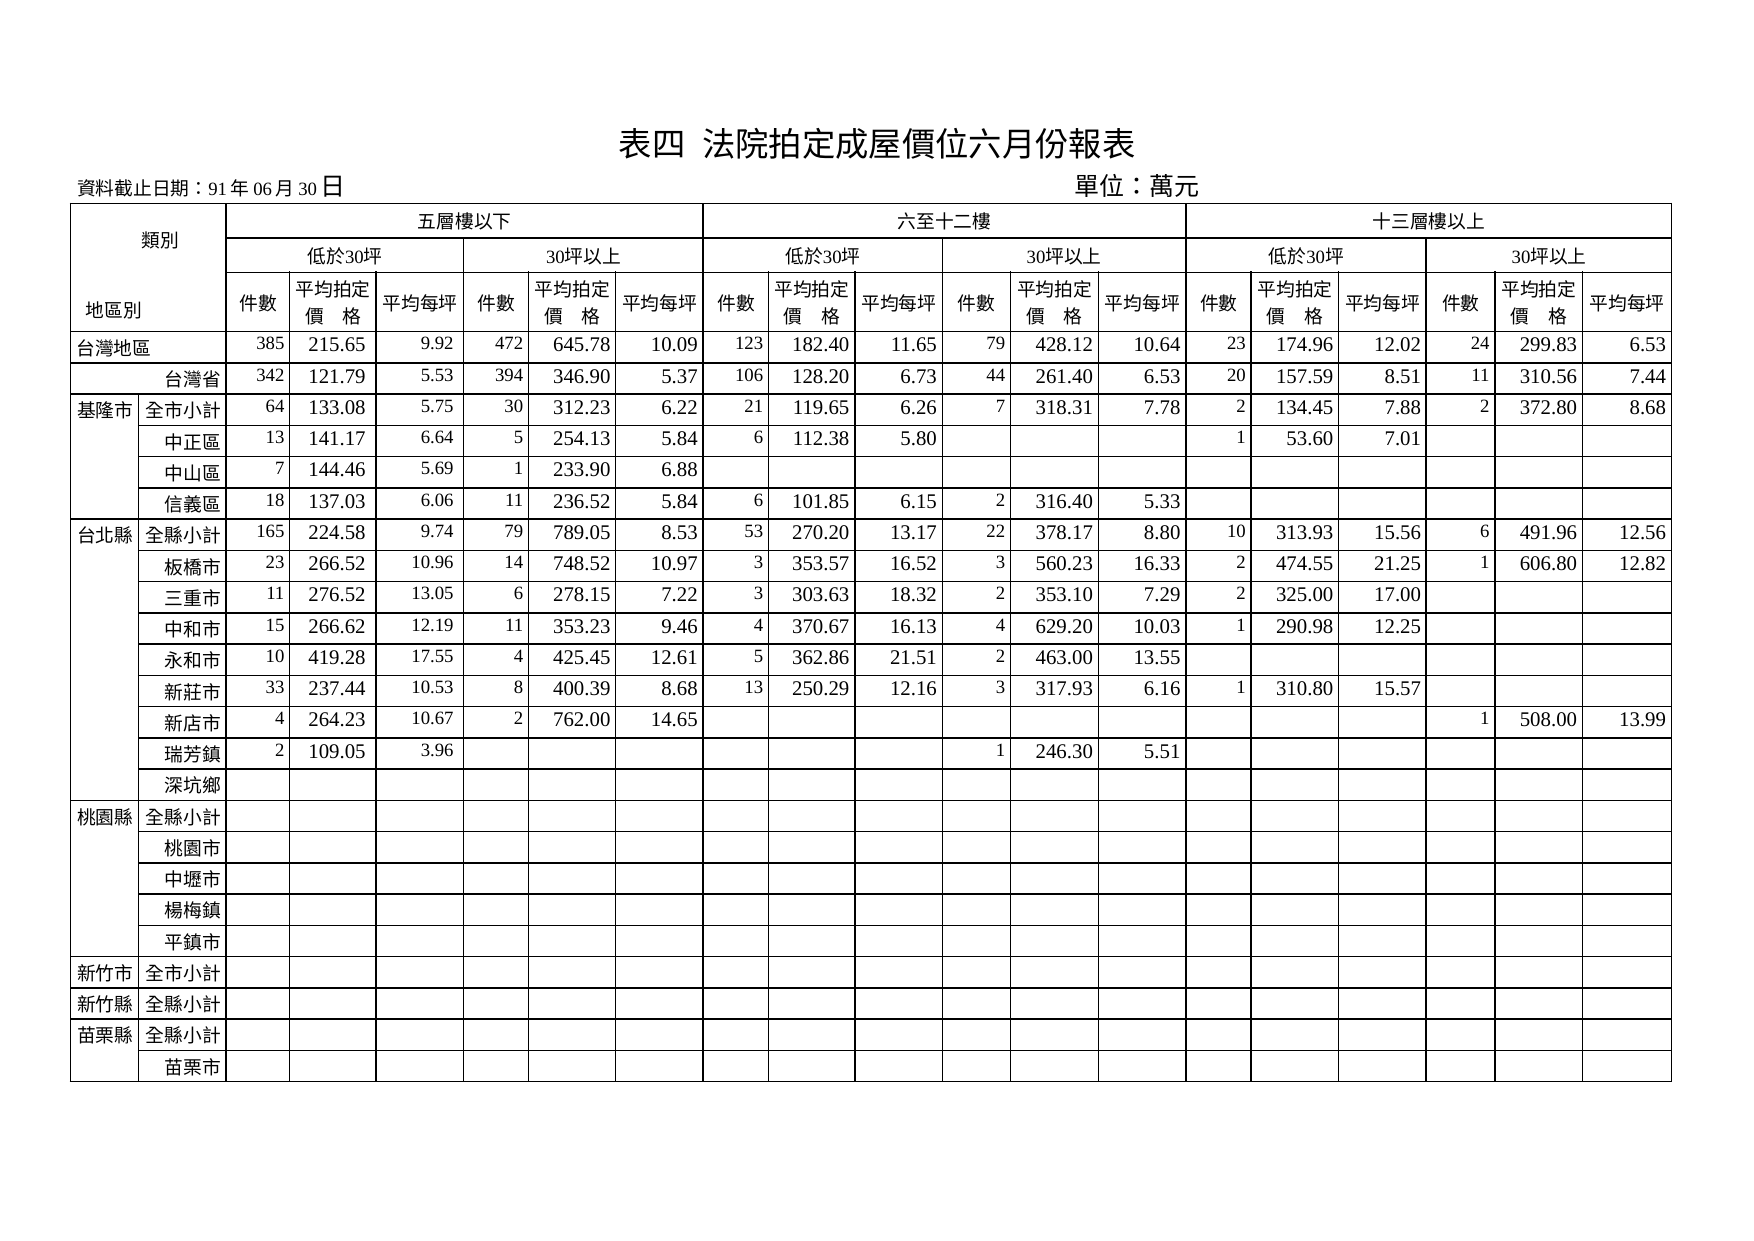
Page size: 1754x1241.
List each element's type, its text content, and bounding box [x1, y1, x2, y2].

table_cell [856, 739, 942, 768]
table_cell [1427, 864, 1494, 893]
table_cell 144.46 [290, 457, 375, 487]
table_cell 7 [227, 457, 289, 487]
table_cell [1187, 989, 1250, 1018]
table_cell 基隆市 [71, 395, 138, 424]
table_cell 264.23 [290, 707, 375, 737]
table_cell 5.37 [616, 364, 702, 393]
table_cell [704, 801, 768, 831]
table_cell 101.85 [769, 489, 854, 518]
table_cell 3 [704, 582, 768, 612]
table_cell 6 [464, 582, 528, 612]
table_cell 123 [704, 332, 768, 362]
table_cell 5.75 [377, 395, 463, 424]
table_cell 16.33 [1099, 551, 1185, 581]
table_cell [1187, 926, 1250, 956]
table_cell 11 [464, 614, 528, 643]
table_cell [1427, 582, 1494, 612]
table_cell 11 [464, 489, 528, 518]
table_cell [377, 801, 463, 831]
table_cell 353.10 [1011, 582, 1098, 612]
table_cell 30坪以上 [1427, 239, 1671, 271]
table_cell [1339, 832, 1425, 862]
table_cell [616, 926, 702, 956]
table_cell [529, 801, 615, 831]
table_cell 6.22 [616, 395, 702, 424]
table_cell [464, 864, 528, 893]
table_cell 6 [704, 489, 768, 518]
table_cell [1099, 1020, 1185, 1049]
table_cell [704, 1051, 768, 1081]
table_cell 425.45 [529, 645, 615, 674]
table_cell [1187, 832, 1250, 862]
table_cell [616, 770, 702, 799]
table_cell 件數 [1187, 273, 1250, 331]
table_cell [1583, 457, 1671, 487]
table_cell [1496, 582, 1582, 612]
table_cell 385 [227, 332, 289, 362]
table_cell [1099, 957, 1185, 987]
table_cell [1427, 426, 1494, 456]
table_cell 新竹市 [71, 957, 138, 987]
table_cell 463.00 [1011, 645, 1098, 674]
table_cell 325.00 [1252, 582, 1338, 612]
table_cell [1427, 989, 1494, 1018]
table_cell [1427, 457, 1494, 487]
table_cell 748.52 [529, 551, 615, 581]
table_cell [1583, 770, 1671, 799]
table_cell 303.63 [769, 582, 854, 612]
table_cell [1427, 645, 1494, 674]
table_cell [529, 1051, 615, 1081]
table_cell 16.13 [856, 614, 942, 643]
table_cell [1099, 1051, 1185, 1081]
table_cell [464, 832, 528, 862]
table_cell 629.20 [1011, 614, 1098, 643]
table_cell 33 [227, 676, 289, 706]
table_cell 3.96 [377, 739, 463, 768]
table_cell 10.53 [377, 676, 463, 706]
table_cell [71, 581, 138, 612]
table_cell 中壢市 [139, 864, 225, 893]
table_cell [1252, 707, 1338, 737]
table_cell 20 [1187, 364, 1250, 393]
table_cell [1099, 895, 1185, 924]
table_cell 5 [464, 426, 528, 456]
table_cell 永和市 [139, 645, 225, 674]
table_cell [1583, 864, 1671, 893]
table_cell 7 [943, 395, 1010, 424]
table_cell [464, 989, 528, 1018]
table_cell 112.38 [769, 426, 854, 456]
table_header 十三層樓以上 [1187, 204, 1671, 237]
table_cell [1099, 989, 1185, 1018]
table_cell [1496, 676, 1582, 706]
table_cell [769, 770, 854, 799]
table_cell [1583, 426, 1671, 456]
table_cell 8.53 [616, 520, 702, 549]
table_cell 362.86 [769, 645, 854, 674]
table_cell 266.62 [290, 614, 375, 643]
table_cell [377, 926, 463, 956]
table_cell 低於30坪 [1187, 239, 1425, 271]
table_cell 12.56 [1583, 520, 1671, 549]
table_cell [71, 925, 138, 956]
table_cell [769, 895, 854, 924]
table_cell 5.51 [1099, 739, 1185, 768]
table_cell 236.52 [529, 489, 615, 518]
table_cell [943, 426, 1010, 456]
table_cell [529, 864, 615, 893]
table_cell 平鎮市 [139, 926, 225, 956]
table_cell [1496, 614, 1582, 643]
table_cell 10.67 [377, 707, 463, 737]
table_cell [856, 957, 942, 987]
table_cell [464, 739, 528, 768]
table_cell [1496, 864, 1582, 893]
table_cell [1252, 770, 1338, 799]
table_cell 317.93 [1011, 676, 1098, 706]
table_cell [856, 457, 942, 487]
table_cell [943, 895, 1010, 924]
table_cell 119.65 [769, 395, 854, 424]
table_cell 低於30坪 [227, 239, 463, 271]
table_cell [1427, 614, 1494, 643]
table_cell [529, 770, 615, 799]
table_cell [227, 1051, 289, 1081]
table_cell [1427, 895, 1494, 924]
table_cell 346.90 [529, 364, 615, 393]
table_cell [1187, 801, 1250, 831]
table_cell [943, 770, 1010, 799]
table_cell [1011, 707, 1098, 737]
table_cell 6 [1427, 520, 1494, 549]
table_cell [616, 864, 702, 893]
table_cell [769, 457, 854, 487]
table_cell [1583, 614, 1671, 643]
table_cell [1011, 1051, 1098, 1081]
table_cell 79 [464, 520, 528, 549]
table_cell 13.17 [856, 520, 942, 549]
table_cell [1187, 957, 1250, 987]
table_cell 165 [227, 520, 289, 549]
table_cell [1011, 801, 1098, 831]
table_cell [1427, 832, 1494, 862]
table_cell [71, 675, 138, 706]
table_cell [704, 926, 768, 956]
table_cell [616, 1020, 702, 1049]
table_cell 233.90 [529, 457, 615, 487]
table_cell 16.52 [856, 551, 942, 581]
table_cell [71, 737, 138, 768]
table_cell 13 [227, 426, 289, 456]
table_cell 中山區 [139, 457, 225, 487]
table_cell 2 [1427, 395, 1494, 424]
table_cell 8.51 [1339, 364, 1425, 393]
table_cell [704, 770, 768, 799]
table_cell 2 [943, 489, 1010, 518]
table_cell [616, 1051, 702, 1081]
table_cell 8.68 [616, 676, 702, 706]
table_cell [1583, 832, 1671, 862]
table_cell 22 [943, 520, 1010, 549]
table_cell 53.60 [1252, 426, 1338, 456]
table_cell [71, 364, 138, 393]
table_cell 15 [227, 614, 289, 643]
table_cell [1252, 832, 1338, 862]
table_cell 10.03 [1099, 614, 1185, 643]
table_cell 215.65 [290, 332, 375, 362]
table_cell [1099, 707, 1185, 737]
table_cell [1099, 832, 1185, 862]
table_cell [377, 770, 463, 799]
table_cell 276.52 [290, 582, 375, 612]
table_cell [227, 832, 289, 862]
table_cell [1252, 739, 1338, 768]
table_cell [1339, 801, 1425, 831]
table_cell 342 [227, 364, 289, 393]
table_cell [1583, 676, 1671, 706]
table_cell [856, 770, 942, 799]
table_cell [1252, 1051, 1338, 1081]
table_cell [290, 801, 375, 831]
table_cell 13.05 [377, 582, 463, 612]
table_cell 353.57 [769, 551, 854, 581]
table_cell 1 [1427, 707, 1494, 737]
table_cell [1339, 770, 1425, 799]
table_cell 79 [943, 332, 1010, 362]
table_cell [856, 707, 942, 737]
table_cell [1496, 801, 1582, 831]
table_cell [1427, 926, 1494, 956]
table_cell [529, 1020, 615, 1049]
table_cell [290, 926, 375, 956]
table_cell [1187, 645, 1250, 674]
table_cell [1252, 489, 1338, 518]
table_cell 5.53 [377, 364, 463, 393]
table_cell 224.58 [290, 520, 375, 549]
table_cell [1011, 957, 1098, 987]
table_cell [943, 926, 1010, 956]
table_cell 6.53 [1583, 332, 1671, 362]
table_cell [769, 864, 854, 893]
table_cell [1583, 582, 1671, 612]
table_cell [1496, 426, 1582, 456]
table_cell 件數 [1427, 273, 1494, 331]
table_cell 台北縣 [71, 520, 138, 549]
table_cell [616, 989, 702, 1018]
table_cell [856, 801, 942, 831]
table_cell [1187, 770, 1250, 799]
table_cell [943, 864, 1010, 893]
table_cell 21 [704, 395, 768, 424]
table_cell 24 [1427, 332, 1494, 362]
table_cell 1 [1187, 614, 1250, 643]
table_cell 新竹縣 [71, 989, 138, 1018]
text 表四 法院拍定成屋價位六月份報表 [77, 118, 1677, 166]
table_cell 10.09 [616, 332, 702, 362]
table_cell 6.16 [1099, 676, 1185, 706]
table_cell 237.44 [290, 676, 375, 706]
table_cell 12.02 [1339, 332, 1425, 362]
table_cell [464, 957, 528, 987]
table_cell 桃園縣 [71, 801, 138, 831]
table_cell 5.33 [1099, 489, 1185, 518]
table_cell [943, 707, 1010, 737]
table_cell 深坑鄉 [139, 770, 225, 799]
table_cell 121.79 [290, 364, 375, 393]
table_cell 21.51 [856, 645, 942, 674]
table_cell 6 [704, 426, 768, 456]
table_cell 平均拍定價 格 [290, 273, 375, 331]
table_cell 8.68 [1583, 395, 1671, 424]
table_cell 6.15 [856, 489, 942, 518]
table_cell 新店市 [139, 707, 225, 737]
table_cell 15.56 [1339, 520, 1425, 549]
table_cell [1252, 864, 1338, 893]
table_cell 平均拍定價 格 [529, 273, 615, 331]
table_cell [856, 1020, 942, 1049]
table_cell [704, 457, 768, 487]
table_cell [290, 864, 375, 893]
table_cell 2 [1187, 582, 1250, 612]
table_cell [529, 957, 615, 987]
table_cell [377, 957, 463, 987]
table_cell [616, 801, 702, 831]
table_cell [71, 425, 138, 456]
table_cell 370.67 [769, 614, 854, 643]
table_cell [1187, 864, 1250, 893]
table_cell [1011, 1020, 1098, 1049]
table_cell [1583, 1020, 1671, 1049]
table_cell 134.45 [1252, 395, 1338, 424]
table_cell [856, 989, 942, 1018]
table_cell 10.96 [377, 551, 463, 581]
table_cell 64 [227, 395, 289, 424]
table_cell [1339, 989, 1425, 1018]
table_cell [769, 926, 854, 956]
table_cell 3 [943, 676, 1010, 706]
table_cell 4 [704, 614, 768, 643]
table_cell [1339, 457, 1425, 487]
table_cell [1099, 864, 1185, 893]
table_cell [71, 862, 138, 893]
table_cell 平均拍定價 格 [1252, 273, 1338, 331]
table_cell 14.65 [616, 707, 702, 737]
table_cell [1496, 645, 1582, 674]
table_cell 台灣省 [139, 364, 225, 393]
table_cell 3 [704, 551, 768, 581]
table_cell 4 [943, 614, 1010, 643]
table_cell 台灣地區 [71, 332, 225, 362]
table_cell [529, 926, 615, 956]
table_cell 21.25 [1339, 551, 1425, 581]
table_cell 12.61 [616, 645, 702, 674]
table_cell [464, 770, 528, 799]
table_cell [464, 1051, 528, 1081]
table_cell 6.88 [616, 457, 702, 487]
table_cell [943, 989, 1010, 1018]
table_cell [71, 831, 138, 862]
table_cell 9.74 [377, 520, 463, 549]
table_cell 428.12 [1011, 332, 1098, 362]
table_cell [227, 1020, 289, 1049]
table_cell [1427, 676, 1494, 706]
table_cell 4 [227, 707, 289, 737]
table_cell 平均拍定價 格 [1496, 273, 1582, 331]
table_cell [1011, 926, 1098, 956]
table_cell 全縣小計 [139, 520, 225, 549]
table_cell [616, 739, 702, 768]
table_cell 353.23 [529, 614, 615, 643]
table_cell [1583, 739, 1671, 768]
table_cell [71, 706, 138, 737]
table_cell [1099, 770, 1185, 799]
table_cell [1011, 832, 1098, 862]
table_cell [290, 1051, 375, 1081]
table_cell 10 [1187, 520, 1250, 549]
table_cell 平均每坪 [1583, 273, 1671, 331]
table_cell 18 [227, 489, 289, 518]
table_cell [71, 893, 138, 924]
table_cell [464, 801, 528, 831]
table_cell 254.13 [529, 426, 615, 456]
table_cell 12.25 [1339, 614, 1425, 643]
table_cell [1099, 426, 1185, 456]
table_cell [769, 832, 854, 862]
table_cell [1583, 926, 1671, 956]
table_cell [1427, 1020, 1494, 1049]
table_cell 6.26 [856, 395, 942, 424]
table_cell [1496, 739, 1582, 768]
table_cell 新莊市 [139, 676, 225, 706]
table_cell [1187, 457, 1250, 487]
table_cell [377, 832, 463, 862]
table_cell 310.56 [1496, 364, 1582, 393]
table_cell 11 [1427, 364, 1494, 393]
table_cell [1187, 489, 1250, 518]
table_cell 10.64 [1099, 332, 1185, 362]
table_cell 419.28 [290, 645, 375, 674]
table_cell [290, 989, 375, 1018]
table_cell 299.83 [1496, 332, 1582, 362]
table_cell [1496, 1051, 1582, 1081]
table_cell [704, 1020, 768, 1049]
table_cell 全市小計 [139, 957, 225, 987]
table_cell 312.23 [529, 395, 615, 424]
table_cell 平均每坪 [616, 273, 702, 331]
table_cell [1339, 707, 1425, 737]
table_cell 件數 [704, 273, 768, 331]
table_cell 137.03 [290, 489, 375, 518]
table_cell [1339, 739, 1425, 768]
table_cell [377, 989, 463, 1018]
table_cell 平均拍定價 格 [1011, 273, 1098, 331]
table_cell 5 [704, 645, 768, 674]
table_cell [856, 895, 942, 924]
table_cell 30坪以上 [464, 239, 702, 271]
table_cell 9.92 [377, 332, 463, 362]
table_cell 7.88 [1339, 395, 1425, 424]
table_cell [943, 801, 1010, 831]
table_cell [1187, 707, 1250, 737]
table_cell 5.84 [616, 426, 702, 456]
table_cell 苗栗市 [139, 1051, 225, 1081]
table_cell [943, 1020, 1010, 1049]
table_cell [1339, 645, 1425, 674]
table_cell 全縣小計 [139, 801, 225, 831]
table_cell 157.59 [1252, 364, 1338, 393]
table_cell 182.40 [769, 332, 854, 362]
table_cell [1187, 739, 1250, 768]
table_cell [1339, 1020, 1425, 1049]
table_cell [1583, 801, 1671, 831]
table_cell [71, 456, 138, 487]
table_cell 7.01 [1339, 426, 1425, 456]
table_cell [377, 864, 463, 893]
table_cell [769, 989, 854, 1018]
table_cell 件數 [464, 273, 528, 331]
table_cell [856, 832, 942, 862]
table_cell 394 [464, 364, 528, 393]
table_cell 平均每坪 [856, 273, 942, 331]
table_cell [1339, 489, 1425, 518]
table_cell [616, 832, 702, 862]
table_cell 5.84 [616, 489, 702, 518]
table_cell 7.78 [1099, 395, 1185, 424]
table_cell [704, 739, 768, 768]
table_cell 7.22 [616, 582, 702, 612]
table_cell [704, 989, 768, 1018]
table_cell [1427, 1051, 1494, 1081]
table_header 六至十二樓 [704, 204, 1185, 237]
table_cell [1583, 1051, 1671, 1081]
table_cell 平均每坪 [1099, 273, 1185, 331]
table_cell 270.20 [769, 520, 854, 549]
table_cell [71, 643, 138, 674]
table_cell [943, 1051, 1010, 1081]
table_cell 11.65 [856, 332, 942, 362]
table_cell 7.44 [1583, 364, 1671, 393]
table_cell [1496, 457, 1582, 487]
table_cell 3 [943, 551, 1010, 581]
table_cell 信義區 [139, 489, 225, 518]
table_cell [943, 457, 1010, 487]
table_cell 133.08 [290, 395, 375, 424]
table_header 五層樓以下 [227, 204, 702, 237]
table_cell 128.20 [769, 364, 854, 393]
table_cell [71, 768, 138, 799]
table_cell 瑞芳鎮 [139, 739, 225, 768]
table_cell 低於30坪 [704, 239, 942, 271]
table_cell 板橋市 [139, 551, 225, 581]
table_cell 苗栗縣 [71, 1020, 138, 1049]
table_cell 44 [943, 364, 1010, 393]
table_cell 1 [1427, 551, 1494, 581]
table_cell [1099, 457, 1185, 487]
table_cell [943, 957, 1010, 987]
table_cell 789.05 [529, 520, 615, 549]
table_cell 2 [943, 645, 1010, 674]
table_cell [704, 957, 768, 987]
table_cell 平均拍定價 格 [769, 273, 854, 331]
table_cell 4 [464, 645, 528, 674]
table_cell [1187, 1051, 1250, 1081]
table_cell 174.96 [1252, 332, 1338, 362]
table_cell 三重市 [139, 582, 225, 612]
table_cell 1 [1187, 426, 1250, 456]
table_cell [769, 957, 854, 987]
table_cell 5.69 [377, 457, 463, 487]
table_cell [1496, 770, 1582, 799]
table_cell 12.19 [377, 614, 463, 643]
table_cell [1252, 1020, 1338, 1049]
table_cell [529, 895, 615, 924]
text 資料截止日期：91年06月30日 單位：萬元 [77, 166, 1677, 203]
table_cell [529, 989, 615, 1018]
table_cell [1252, 457, 1338, 487]
table_cell 318.31 [1011, 395, 1098, 424]
table_cell 1 [464, 457, 528, 487]
table_cell [769, 739, 854, 768]
table_cell [704, 832, 768, 862]
table_cell [377, 1020, 463, 1049]
table_cell [1427, 739, 1494, 768]
table_cell [464, 895, 528, 924]
table_cell 23 [1187, 332, 1250, 362]
table_cell [71, 612, 138, 643]
table_header 類別 地區別 [71, 204, 225, 331]
table_cell [1339, 864, 1425, 893]
table_cell [1496, 895, 1582, 924]
table_cell [616, 957, 702, 987]
table_cell 1 [1187, 676, 1250, 706]
table_cell [1011, 770, 1098, 799]
table_cell 7.29 [1099, 582, 1185, 612]
table_cell 472 [464, 332, 528, 362]
table_cell [1583, 645, 1671, 674]
table_cell 全縣小計 [139, 1020, 225, 1049]
table_cell 件數 [943, 273, 1010, 331]
table_cell 中正區 [139, 426, 225, 456]
table_cell [1427, 489, 1494, 518]
table_cell 30 [464, 395, 528, 424]
table_cell 372.80 [1496, 395, 1582, 424]
table_cell [1496, 989, 1582, 1018]
table_cell [71, 550, 138, 581]
table_cell 6.73 [856, 364, 942, 393]
table_cell [1099, 801, 1185, 831]
table_cell 8.80 [1099, 520, 1185, 549]
table_cell 桃園市 [139, 832, 225, 862]
table_cell [1496, 957, 1582, 987]
table_cell 266.52 [290, 551, 375, 581]
table_cell [377, 895, 463, 924]
table_cell 250.29 [769, 676, 854, 706]
table_cell [1187, 895, 1250, 924]
table_cell 6.06 [377, 489, 463, 518]
table_cell [769, 1020, 854, 1049]
table_cell 12.16 [856, 676, 942, 706]
table_cell [227, 895, 289, 924]
table_cell 141.17 [290, 426, 375, 456]
table_cell [290, 832, 375, 862]
table_cell [856, 864, 942, 893]
table_cell 平均每坪 [377, 273, 463, 331]
table_cell [1187, 1020, 1250, 1049]
table_cell [1339, 957, 1425, 987]
table_cell 109.05 [290, 739, 375, 768]
table_cell 30坪以上 [943, 239, 1185, 271]
table_cell [290, 1020, 375, 1049]
table_cell 2 [1187, 551, 1250, 581]
table_cell 290.98 [1252, 614, 1338, 643]
table_cell 645.78 [529, 332, 615, 362]
table_cell 316.40 [1011, 489, 1098, 518]
table_cell 件數 [227, 273, 289, 331]
table_cell 762.00 [529, 707, 615, 737]
table_cell 400.39 [529, 676, 615, 706]
table_cell [290, 770, 375, 799]
table_cell [704, 895, 768, 924]
table_cell [1252, 645, 1338, 674]
table_cell 313.93 [1252, 520, 1338, 549]
table_cell [227, 801, 289, 831]
table_cell 9.46 [616, 614, 702, 643]
table_cell [227, 864, 289, 893]
table_cell 11 [227, 582, 289, 612]
table_cell 中和市 [139, 614, 225, 643]
table_cell [1252, 957, 1338, 987]
table_cell [856, 926, 942, 956]
table_cell [1252, 926, 1338, 956]
table_cell 6.53 [1099, 364, 1185, 393]
table_cell 13.55 [1099, 645, 1185, 674]
table_cell 全市小計 [139, 395, 225, 424]
table_cell 5.80 [856, 426, 942, 456]
table_cell [1496, 926, 1582, 956]
table_cell 310.80 [1252, 676, 1338, 706]
table_cell 10 [227, 645, 289, 674]
table_cell [1252, 895, 1338, 924]
table_cell [1011, 864, 1098, 893]
table_cell [1339, 926, 1425, 956]
table_cell 246.30 [1011, 739, 1098, 768]
table_cell [769, 1051, 854, 1081]
table_cell 14 [464, 551, 528, 581]
table_cell 2 [227, 739, 289, 768]
table_cell 53 [704, 520, 768, 549]
table_cell [1339, 1051, 1425, 1081]
table_cell 全縣小計 [139, 989, 225, 1018]
table_cell 10.97 [616, 551, 702, 581]
table_cell [529, 739, 615, 768]
table_cell 17.00 [1339, 582, 1425, 612]
table_cell [1427, 770, 1494, 799]
table_cell [1011, 989, 1098, 1018]
table_cell [1583, 957, 1671, 987]
table_cell [290, 957, 375, 987]
table_cell 261.40 [1011, 364, 1098, 393]
table_cell [227, 770, 289, 799]
table_cell 2 [1187, 395, 1250, 424]
table_cell 23 [227, 551, 289, 581]
table_cell [704, 864, 768, 893]
table_cell [1583, 895, 1671, 924]
table_cell 12.82 [1583, 551, 1671, 581]
table_cell 278.15 [529, 582, 615, 612]
table_cell [769, 707, 854, 737]
table_cell [616, 895, 702, 924]
table_cell [943, 832, 1010, 862]
table_cell [1339, 895, 1425, 924]
table_cell [1252, 989, 1338, 1018]
table_cell [704, 707, 768, 737]
table_cell 606.80 [1496, 551, 1582, 581]
table_cell [1427, 801, 1494, 831]
table_cell [1583, 489, 1671, 518]
table_cell [464, 926, 528, 956]
table_cell [377, 1051, 463, 1081]
table_cell [856, 1051, 942, 1081]
table_cell 13.99 [1583, 707, 1671, 737]
table_cell 15.57 [1339, 676, 1425, 706]
table_cell 楊梅鎮 [139, 895, 225, 924]
table_cell 2 [943, 582, 1010, 612]
table_cell 2 [464, 707, 528, 737]
table_cell [769, 801, 854, 831]
table_cell [71, 487, 138, 518]
table_cell 13 [704, 676, 768, 706]
table_cell [1496, 832, 1582, 862]
table_cell [1583, 989, 1671, 1018]
table_cell 8 [464, 676, 528, 706]
table_cell 508.00 [1496, 707, 1582, 737]
table_cell 6.64 [377, 426, 463, 456]
table_cell 1 [943, 739, 1010, 768]
table_cell [1099, 926, 1185, 956]
table_cell [1496, 489, 1582, 518]
table_cell [1427, 957, 1494, 987]
table_cell 17.55 [377, 645, 463, 674]
table_cell [1011, 426, 1098, 456]
table_cell [1011, 457, 1098, 487]
table_cell [227, 957, 289, 987]
table_cell [1496, 1020, 1582, 1049]
table_cell [71, 1050, 138, 1081]
table_cell [529, 832, 615, 862]
table_cell 560.23 [1011, 551, 1098, 581]
table_cell [227, 989, 289, 1018]
table_cell [1011, 895, 1098, 924]
table_cell 378.17 [1011, 520, 1098, 549]
table_cell [464, 1020, 528, 1049]
table_cell 18.32 [856, 582, 942, 612]
table_cell [290, 895, 375, 924]
table_cell 491.96 [1496, 520, 1582, 549]
table_cell 平均每坪 [1339, 273, 1425, 331]
table_cell [1252, 801, 1338, 831]
table_cell 106 [704, 364, 768, 393]
table_cell [227, 926, 289, 956]
table_cell 474.55 [1252, 551, 1338, 581]
